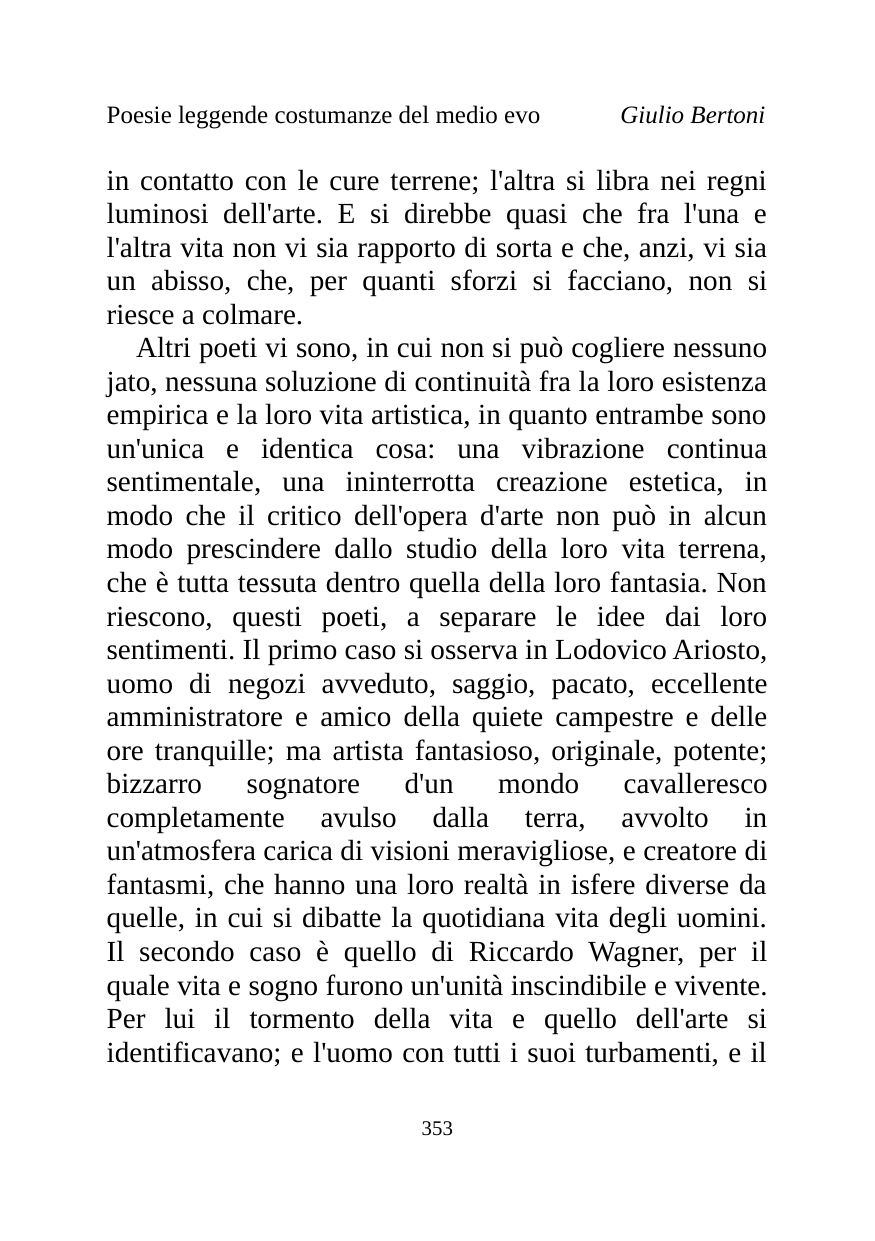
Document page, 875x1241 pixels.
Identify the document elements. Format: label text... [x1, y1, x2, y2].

text in contatto con le cure terrene; l'altra si libra nei regni luminosi dell'arte. E si direbbe quasi che fra l'una e l'altra vita non vi sia rapporto di sorta e che, anzi, vi sia un abisso, che, per quanti sforzi si facciano, non si riesce a colmare. [106, 163, 768, 330]
text Altri poeti vi sono, in cui non si può cogliere nessuno jato, nessuna soluzione di continuità fra la loro esistenza empirica e la loro vita artistica, in quanto entrambe sono un'unica e identica cosa: una vibrazione continua sentimentale, una ininterrotta creazione estetica, in modo che il critico dell'opera d'arte non può in alcun modo prescindere dallo studio della loro vita terrena, che è tutta tessuta dentro quella della loro fantasia. Non riescono, questi poeti, a separare le idee dai loro sentimenti. Il primo caso si osserva in Lodovico Ariosto, uomo di negozi avveduto, saggio, pacato, eccellente amministratore e amico della quiete campestre e delle ore tranquille; ma artista fantasioso, originale, potente; bizzarro sognatore d'un mondo cavalleresco completamente avulso dalla terra, avvolto in un'atmosfera carica di visioni meravigliose, e creatore di fantasmi, che hanno una loro realtà in isfere diverse da quelle, in cui si dibatte la quotidiana vita degli uomini. Il secondo caso è quello di Riccardo Wagner, per il quale vita e sogno furono un'unità inscindibile e vivente. Per lui il tormento della vita e quello dell'arte si identificavano; e l'uomo con tutti i suoi turbamenti, e il [106, 330, 768, 1068]
